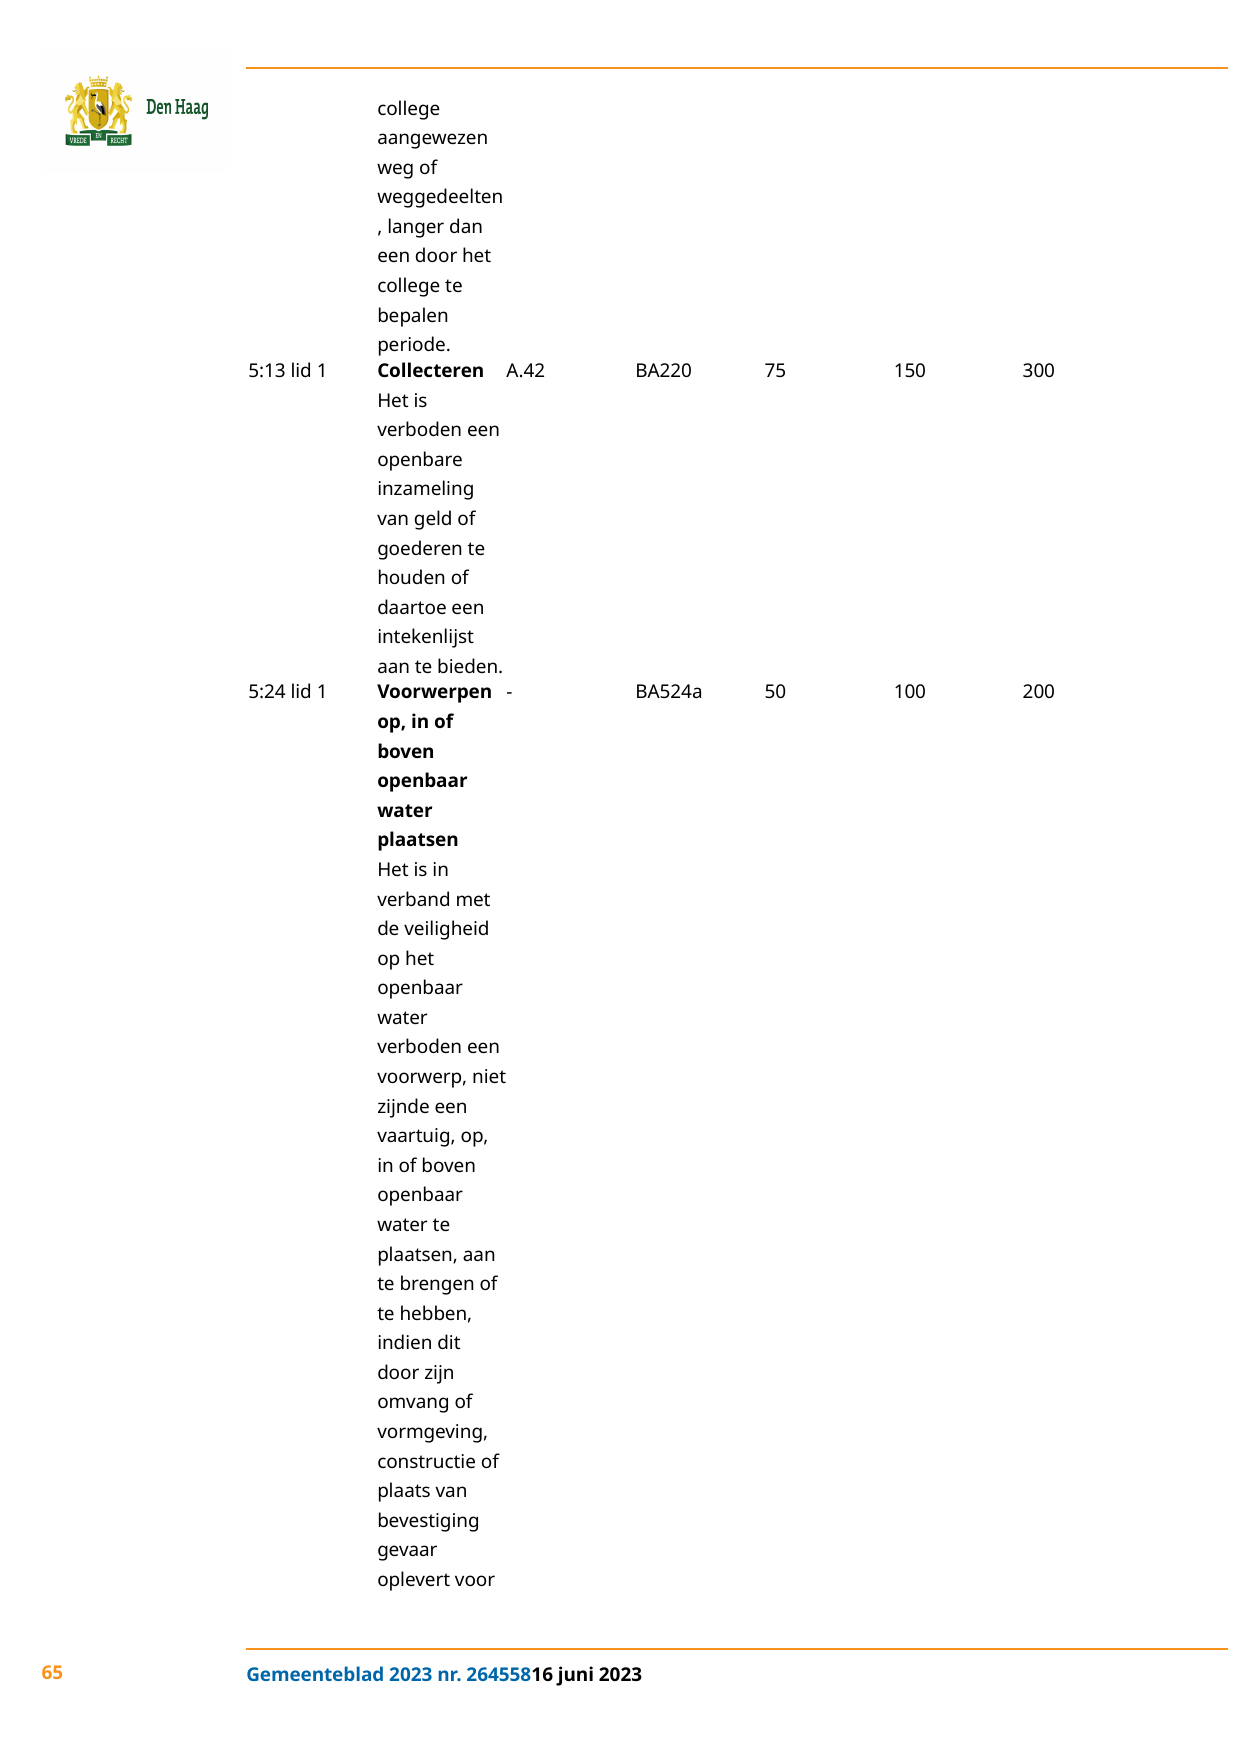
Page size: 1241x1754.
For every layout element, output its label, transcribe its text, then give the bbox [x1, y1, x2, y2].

table_cell Voorwerpen op, in of boven openbaar water plaatsen Het is in verband met de veiligheid op het openbaar water verboden een voorwerp, niet zijnde een vaartuig, op, in of boven openbaar water te plaatsen, aan te brengen of te hebben, indien dit door zijn omvang of vormgeving, constructie of plaats van bevestiging gevaar oplevert voor [377, 679, 506, 1592]
table_cell [894, 95, 1022, 357]
table_cell 5:13 lid 1 [248, 357, 377, 679]
table_cell 100 [894, 679, 1022, 1592]
table_cell 300 [1023, 357, 1152, 679]
table_cell BA220 [635, 357, 764, 679]
picture [41, 47, 231, 172]
table_cell [764, 95, 893, 357]
table_cell 150 [894, 357, 1022, 679]
table_cell [635, 95, 764, 357]
table_cell 5:24 lid 1 [248, 679, 377, 1592]
table_cell college aangewezen weg of weggedeelten, langer dan een door het college te bepalen periode. [377, 95, 506, 357]
table_cell 200 [1023, 679, 1152, 1592]
table_cell - [506, 679, 635, 1592]
table_cell - [506, 95, 635, 357]
table_cell A.42 [506, 357, 635, 679]
table_cell [248, 95, 377, 357]
table_cell 75 [764, 357, 893, 679]
table_cell 50 [764, 679, 893, 1592]
table_cell BA524a [635, 679, 764, 1592]
table_cell [1023, 95, 1152, 357]
table_cell Collecteren Het is verboden een openbare inzameling van geld of goederen te houden of daartoe een intekenlijst aan te bieden. [377, 357, 506, 679]
